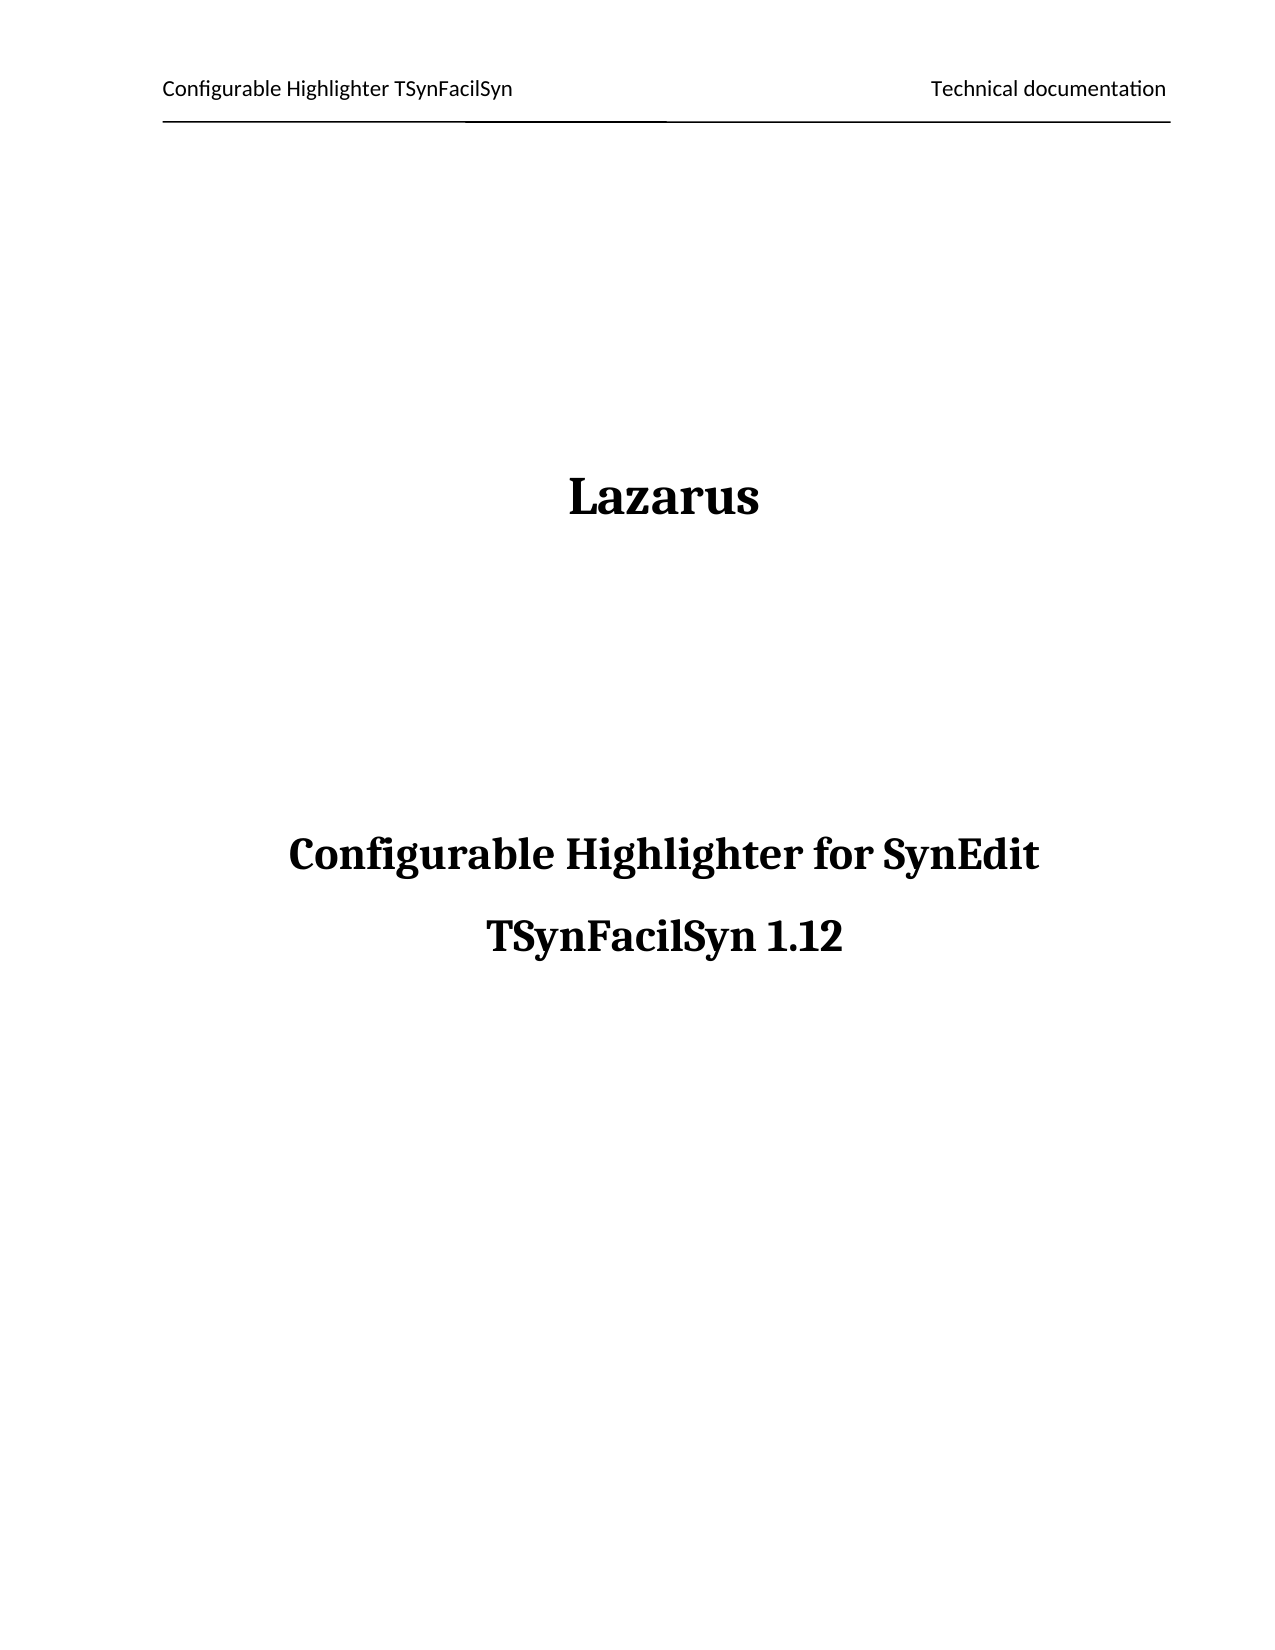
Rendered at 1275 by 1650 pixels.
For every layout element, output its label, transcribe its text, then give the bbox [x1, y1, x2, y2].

text Lazarus [162, 466, 1167, 528]
text Configurable Highlighter for SynEdit [162, 828, 1167, 881]
text TSynFacilSyn 1.12 [162, 910, 1167, 963]
